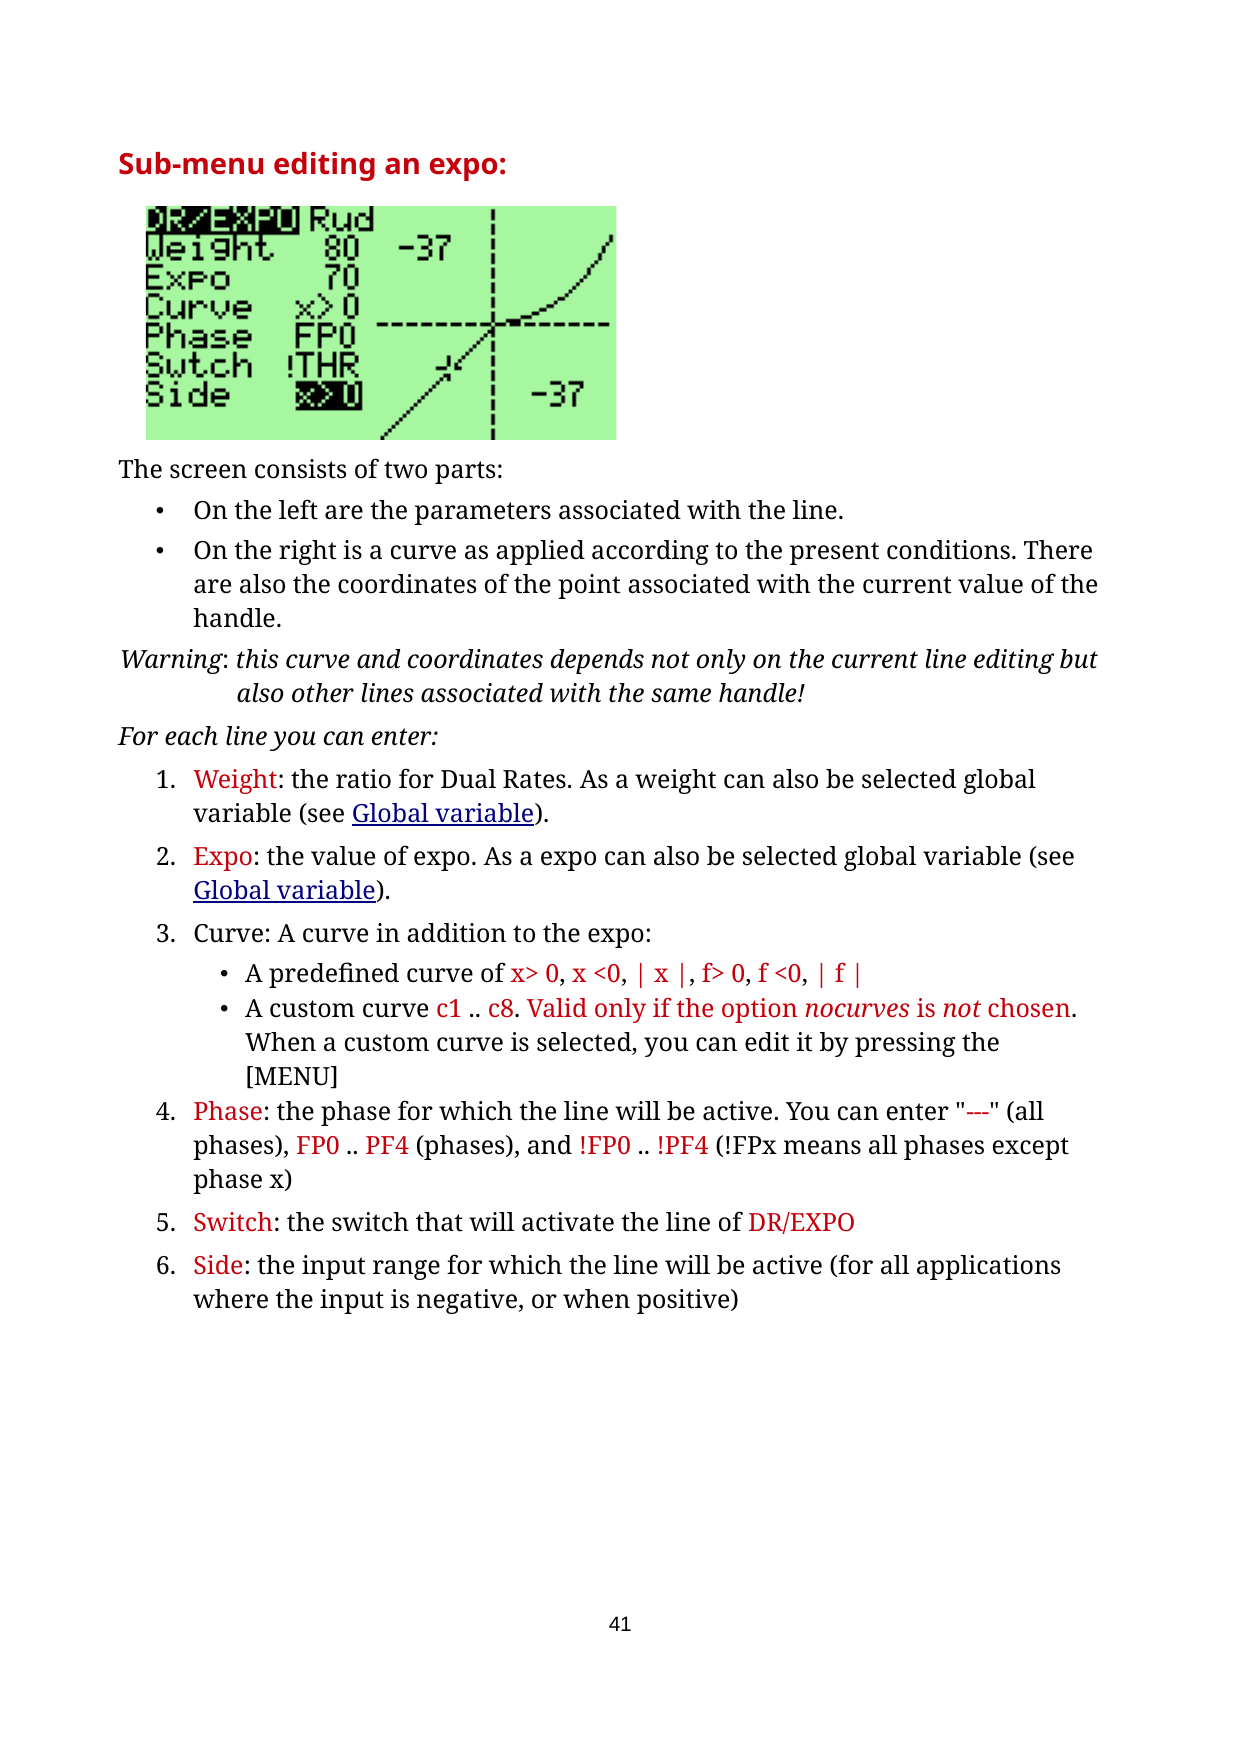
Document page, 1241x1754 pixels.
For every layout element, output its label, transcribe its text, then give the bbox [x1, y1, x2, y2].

list Expo: the value of expo. As a expo can also be selected global variable (see Global variable). [156, 838, 1122, 906]
picture [145, 206, 617, 440]
list Weight: the ratio for Dual Rates. As a weight can also be selected global variable (see Global variable). [156, 761, 1122, 829]
list Switch: the switch that will activate the line of DR/EXPO [156, 1204, 1122, 1238]
text For each line you can enter: [118, 718, 1122, 752]
list On the left are the parameters associated with the line. [156, 492, 1122, 526]
list A predefined curve of x> 0, x <0, | x |, f> 0, f <0, | f | [220, 956, 1122, 990]
list Phase: the phase for which the line will be active. You can enter "---" (all phases), FP0 .. PF4 (phases), and !FP0 .. !PF4 (!FPx means all phases except phase x) [156, 1093, 1122, 1196]
list On the right is a curve as applied according to the present conditions. There are also the coordinates of the point associated with the current value of the handle. [156, 533, 1122, 635]
text The screen consists of two parts: [118, 195, 1122, 486]
list Side: the input range for which the line will be active (for all applications where the input is negative, or when positive) [156, 1247, 1122, 1315]
text Warning: this curve and coordinates depends not only on the current line editing but also other lines associated with the same handle! [119, 641, 1122, 709]
list A custom curve c1 .. c8. Valid only if the option nocurves is not chosen. When a custom curve is selected, you can edit it by pressing the [MENU] [220, 991, 1122, 1093]
list Curve: A curve in addition to the expo: [156, 915, 1122, 949]
subtitle Sub-menu editing an expo: [118, 143, 1122, 183]
